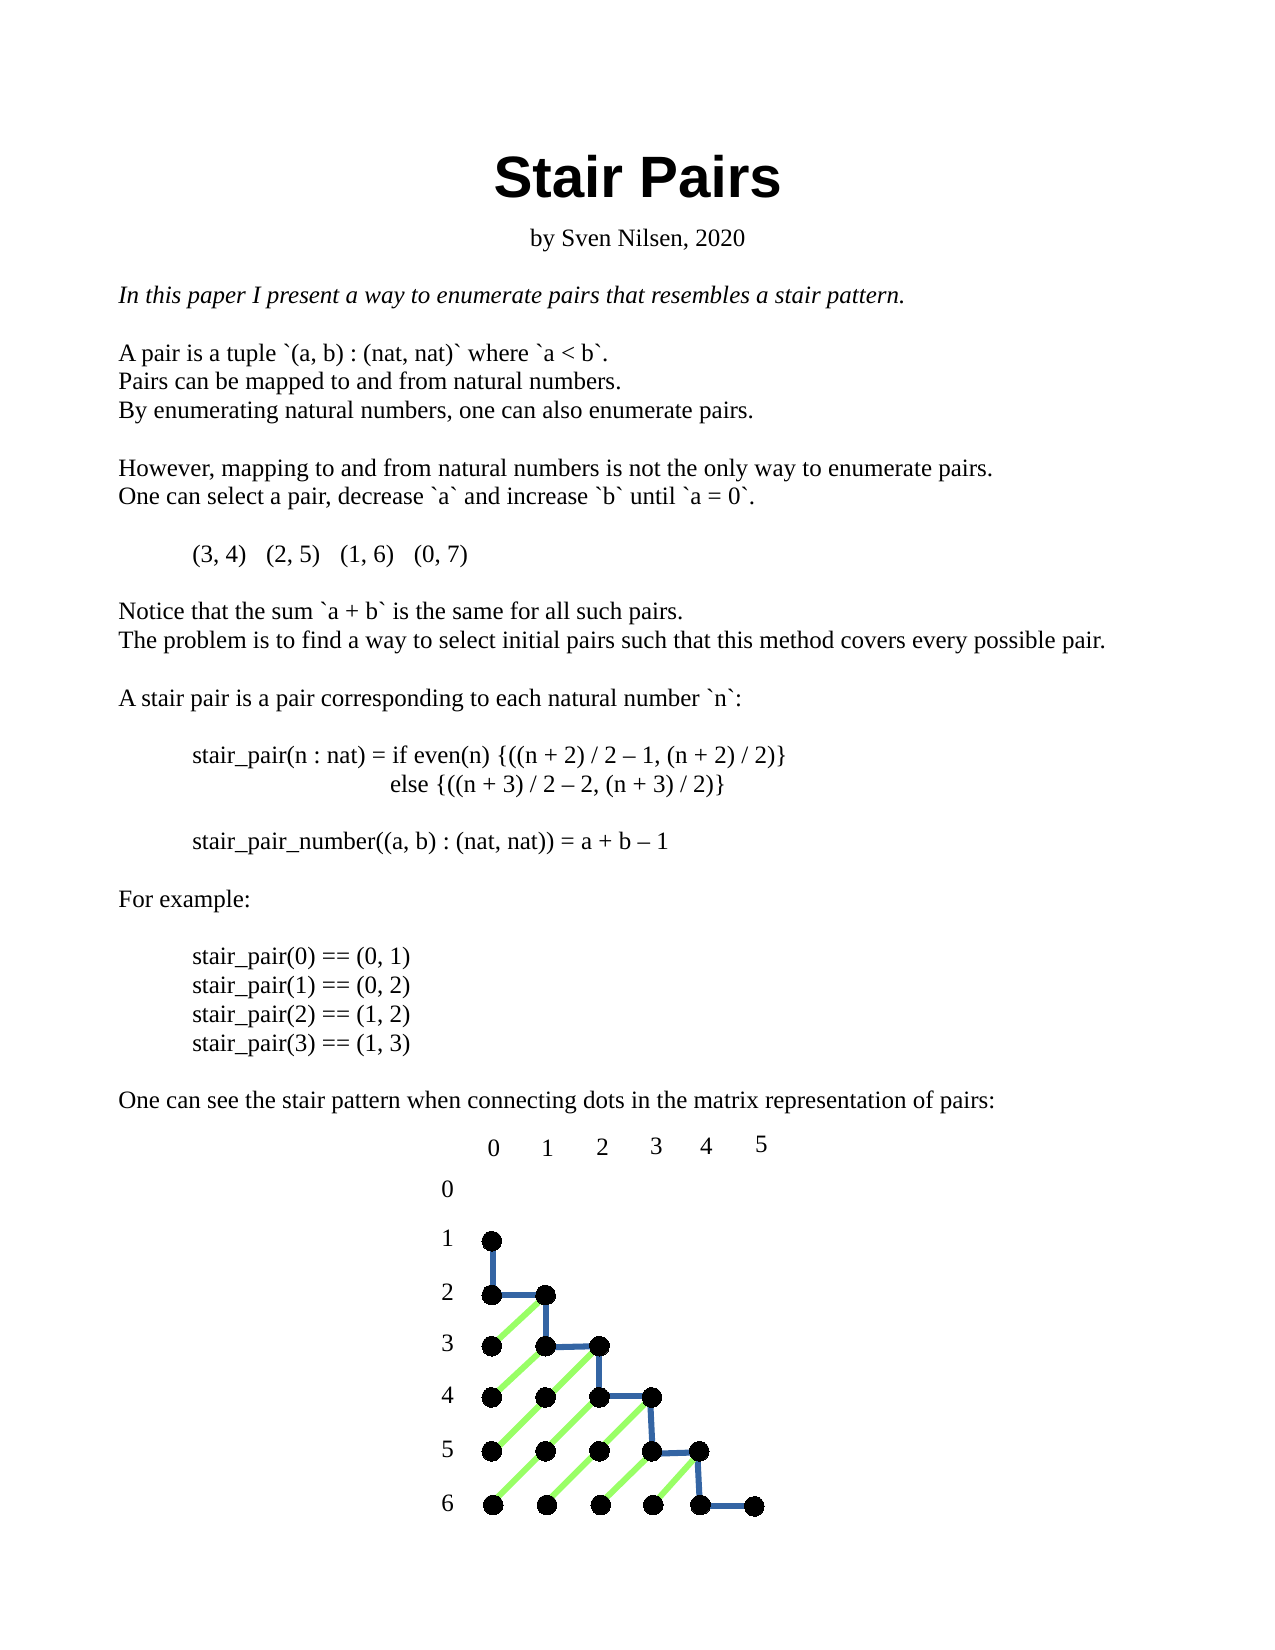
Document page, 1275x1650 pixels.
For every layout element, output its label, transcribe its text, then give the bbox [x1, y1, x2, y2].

text stair_pair_number((a, b) : (nat, nat)) = a + b – 1 [118, 826, 1157, 855]
text By enumerating natural numbers, one can also enumerate pairs. [118, 395, 1157, 424]
text Notice that the sum `a + b` is the same for all such pairs. [118, 596, 1157, 625]
text A pair is a tuple `(a, b) : (nat, nat)` where `a < b`. [118, 338, 1157, 366]
text Pairs can be mapped to and from natural numbers. [118, 366, 1157, 395]
title Stair Pairs [118, 143, 1157, 210]
text A stair pair is a pair corresponding to each natural number `n`: [118, 683, 1157, 711]
text However, mapping to and from natural numbers is not the only way to enumerate pairs. [118, 453, 1157, 481]
text stair_pair(n : nat) = if even(n) {((n + 2) / 2 – 1, (n + 2) / 2)} [118, 740, 1157, 769]
text else {((n + 3) / 2 – 2, (n + 3) / 2)} [118, 769, 1157, 798]
text The problem is to find a way to select initial pairs such that this method covers every possible pair. [118, 625, 1157, 654]
text One can select a pair, decrease `a` and increase `b` until `a = 0`. [118, 481, 1157, 510]
text stair_pair(1) == (0, 2) [118, 970, 1157, 999]
text For example: [118, 884, 1157, 913]
text by Sven Nilsen, 2020 [118, 223, 1157, 251]
text stair_pair(3) == (1, 3) [118, 1028, 1157, 1056]
text In this paper I present a way to enumerate pairs that resembles a stair pattern. [118, 280, 1157, 309]
text One can see the stair pattern when connecting dots in the matrix representation of pairs: [118, 1085, 1157, 1114]
text stair_pair(2) == (1, 2) [118, 999, 1157, 1028]
text (3, 4) (2, 5) (1, 6) (0, 7) [118, 539, 1157, 568]
text stair_pair(0) == (0, 1) [118, 941, 1157, 970]
